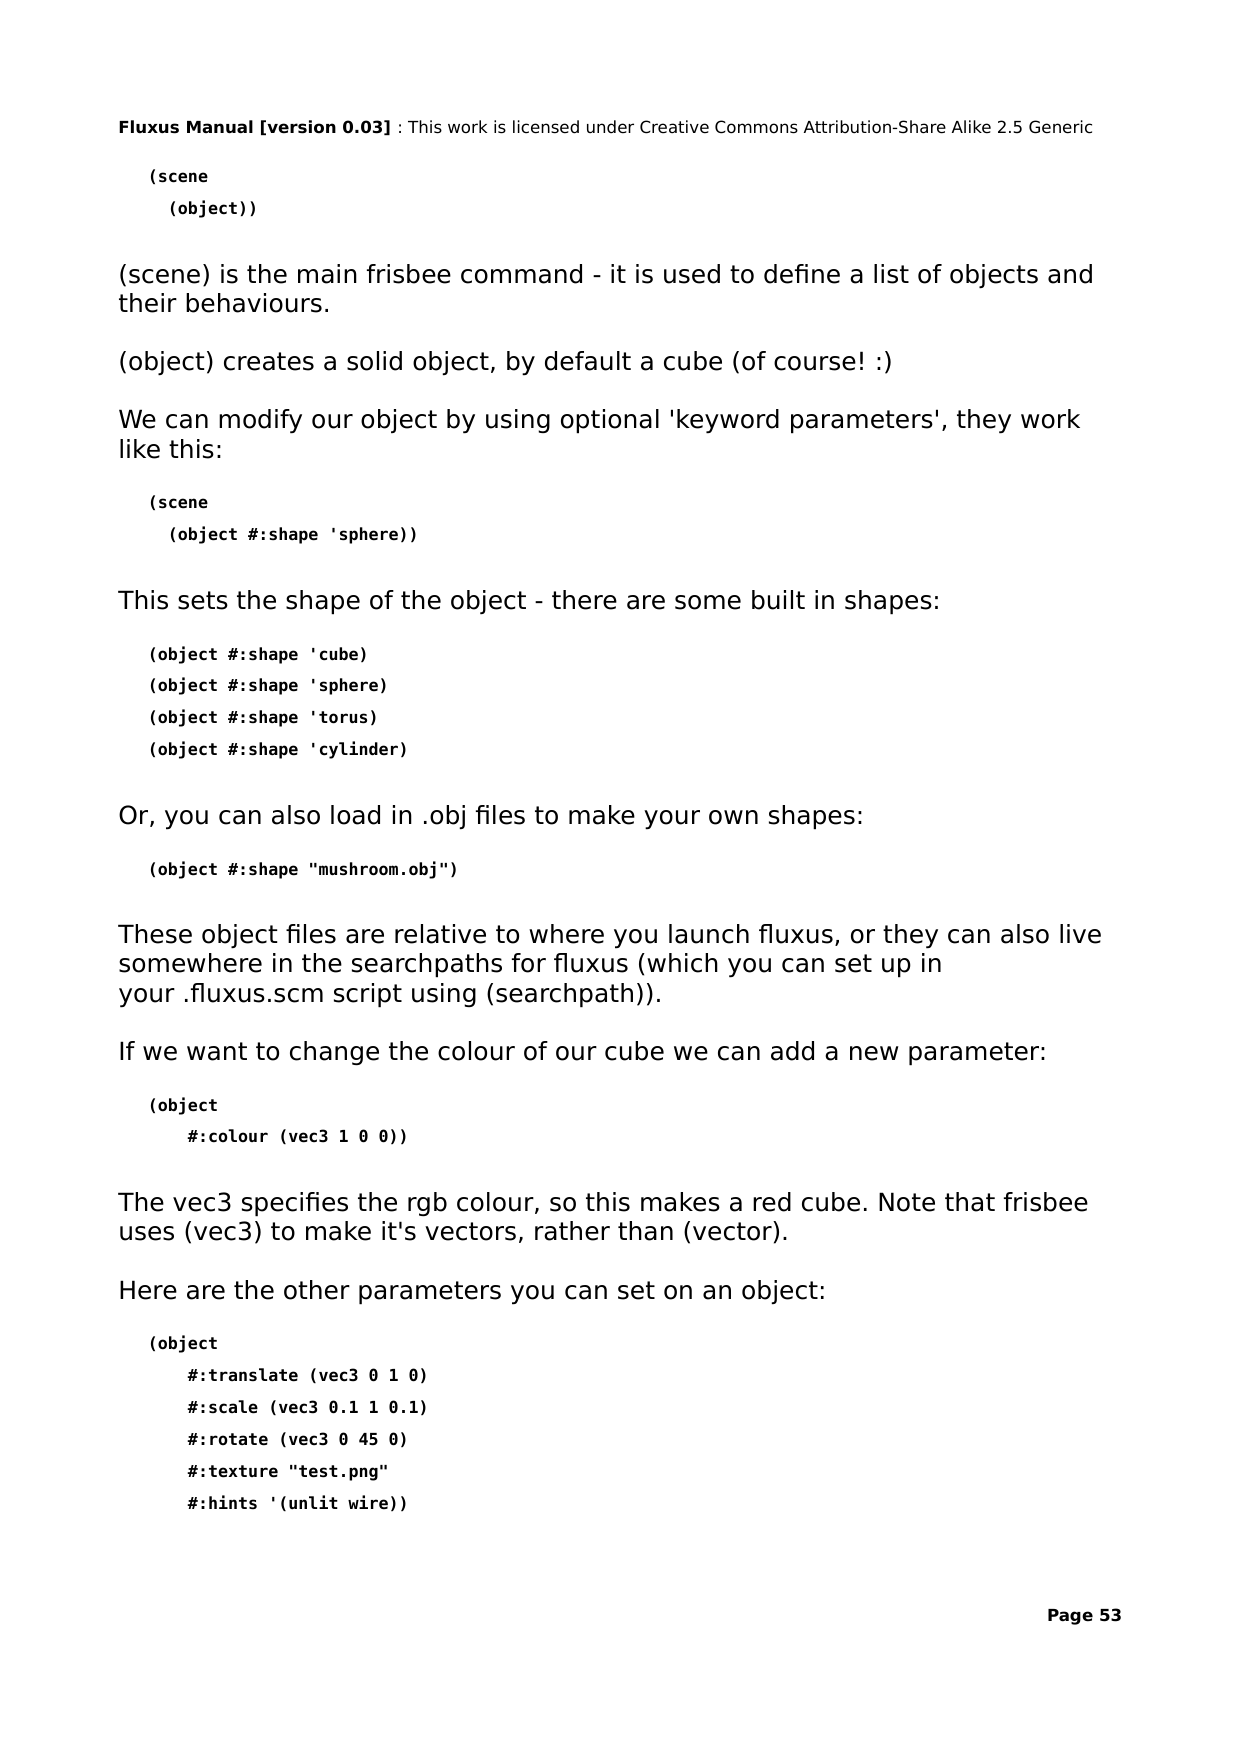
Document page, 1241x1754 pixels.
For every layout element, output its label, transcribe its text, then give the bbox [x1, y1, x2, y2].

text (scene [148, 493, 1122, 513]
text #:texture "test.png" [148, 1462, 1122, 1481]
text somewhere in the searchpaths for fluxus (which you can set up in your .fluxus.scm script using (searchpath)). [118, 950, 1122, 1008]
text (object [148, 1096, 1122, 1115]
text (object [148, 1334, 1122, 1354]
text We can modify our object by using optional 'keyword parameters', they work like this: [118, 406, 1122, 464]
text (object)) [148, 199, 1122, 218]
text (object #:shape 'sphere) [148, 676, 1122, 696]
text (scene) is the main frisbee command - it is used to define a list of objects and their behaviours. [118, 260, 1122, 318]
text The vec3 specifies the rgb colour, so this makes a red cube. Note that frisbee uses (vec3) to make it's vectors, rather than (vector). [118, 1188, 1122, 1247]
text #:hints '(unlit wire)) [148, 1494, 1122, 1513]
text (object) creates a solid object, by default a cube (of course! :) [118, 347, 1122, 377]
text (object #:shape 'cube) [148, 644, 1122, 664]
text #:colour (vec3 1 0 0)) [148, 1127, 1122, 1147]
text If we want to change the colour of our cube we can add a new parameter: [118, 1037, 1122, 1066]
text (object #:shape 'torus) [148, 708, 1122, 728]
text (scene [148, 167, 1122, 186]
text Here are the other parameters you can set on an object: [118, 1276, 1122, 1305]
text (object #:shape "mushroom.obj") [148, 859, 1122, 879]
text #:scale (vec3 0.1 1 0.1) [148, 1398, 1122, 1417]
text (object #:shape 'sphere)) [148, 525, 1122, 544]
text #:rotate (vec3 0 45 0) [148, 1430, 1122, 1449]
text This sets the shape of the object - there are some built in shapes: [118, 586, 1122, 615]
text (object #:shape 'cylinder) [148, 740, 1122, 759]
text These object files are relative to where you launch fluxus, or they can also live [118, 921, 1122, 950]
text Or, you can also load in .obj files to make your own shapes: [118, 801, 1122, 830]
text #:translate (vec3 0 1 0) [148, 1366, 1122, 1386]
